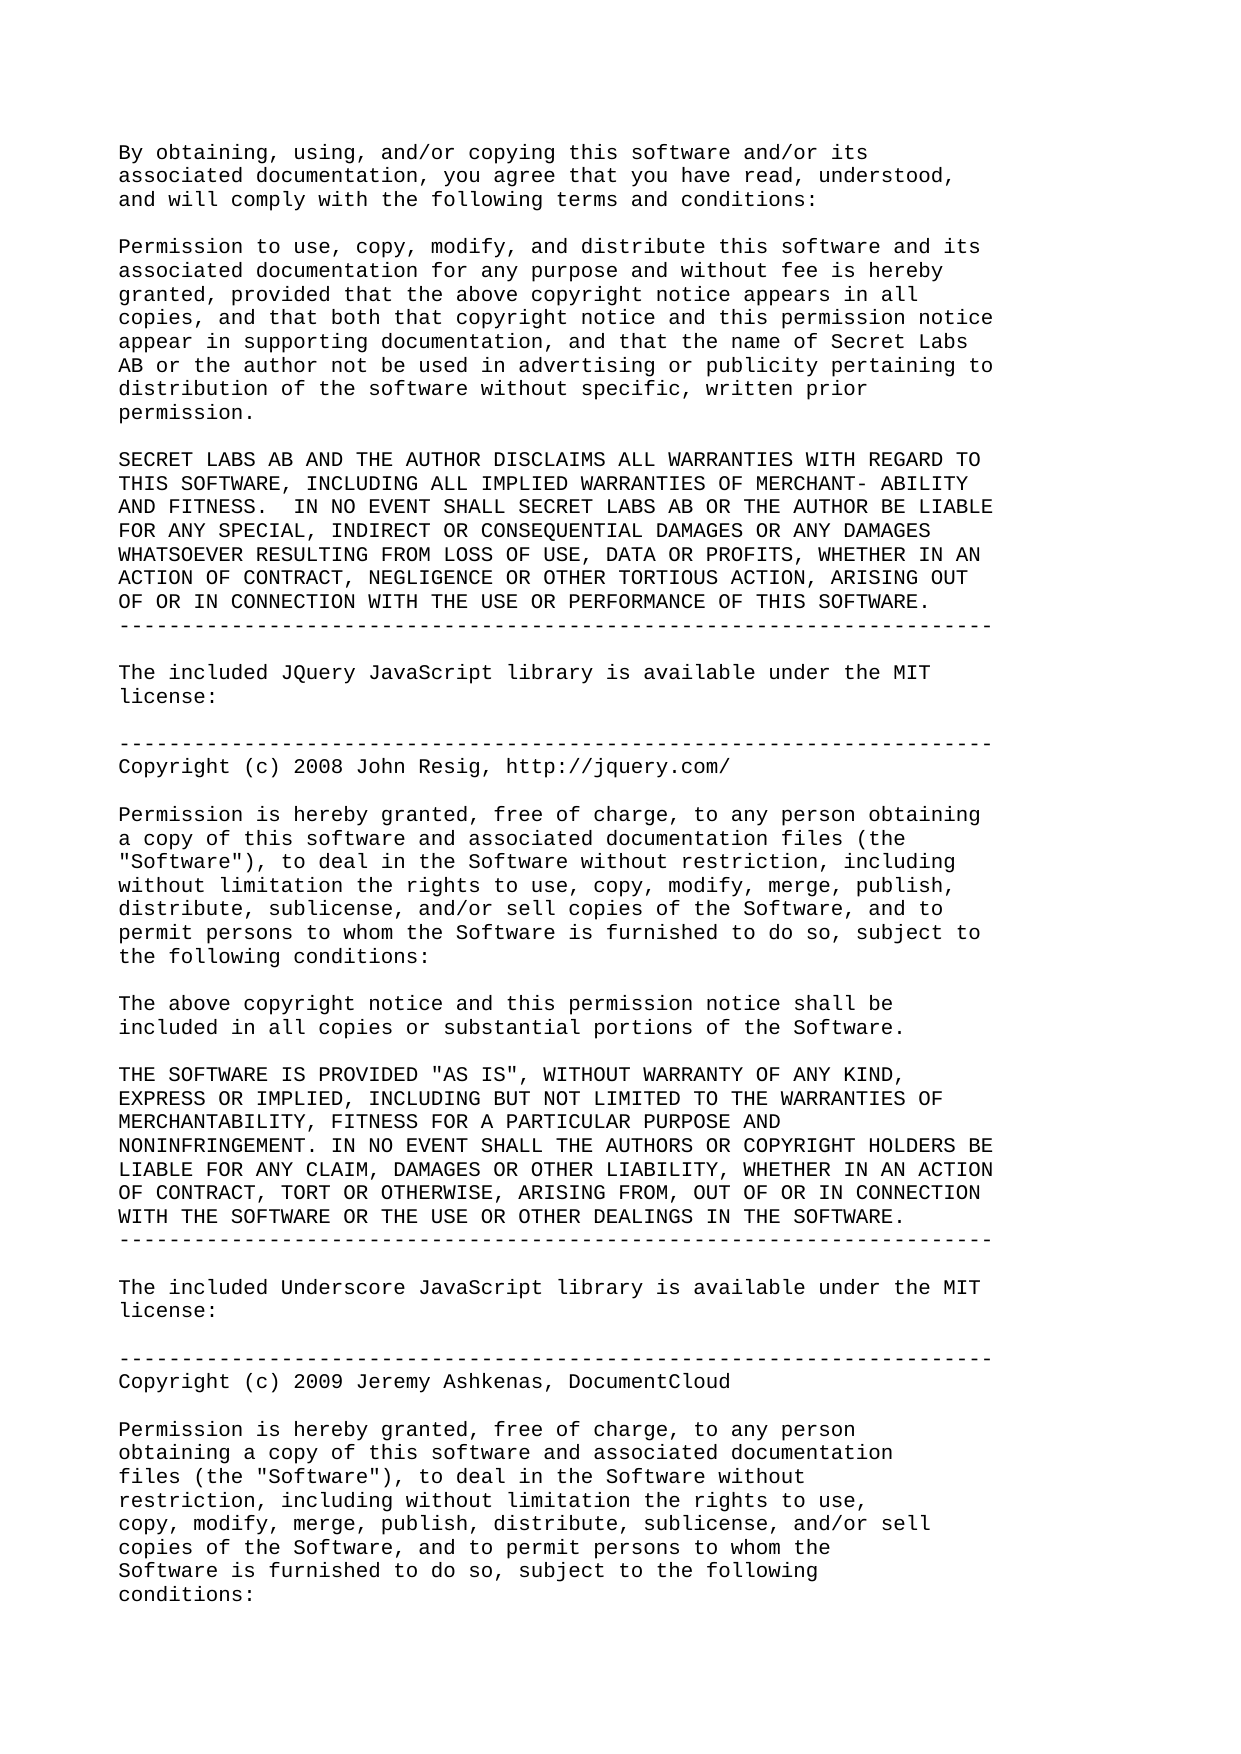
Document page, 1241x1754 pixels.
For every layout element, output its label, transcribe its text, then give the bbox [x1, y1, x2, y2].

text FOR ANY SPECIAL, INDIRECT OR CONSEQUENTIAL DAMAGES OR ANY DAMAGES [118, 520, 1122, 544]
text granted, provided that the above copyright notice appears in all [118, 284, 1122, 307]
text distribution of the software without specific, written prior [118, 378, 1122, 402]
text The above copyright notice and this permission notice shall be [118, 993, 1122, 1017]
text MERCHANTABILITY, FITNESS FOR A PARTICULAR PURPOSE AND [118, 1111, 1122, 1135]
text AB or the author not be used in advertising or publicity pertaining to [118, 354, 1122, 378]
text copies of the Software, and to permit persons to whom the [118, 1537, 1122, 1561]
text files (the "Software"), to deal in the Software without [118, 1466, 1122, 1489]
text ---------------------------------------------------------------------- [118, 1348, 1122, 1371]
text included in all copies or substantial portions of the Software. [118, 1017, 1122, 1040]
text license: [118, 1300, 1122, 1324]
text By obtaining, using, and/or copying this software and/or its [118, 142, 1122, 165]
text associated documentation, you agree that you have read, understood, [118, 165, 1122, 189]
text without limitation the rights to use, copy, modify, merge, publish, [118, 875, 1122, 898]
text permit persons to whom the Software is furnished to do so, subject to [118, 922, 1122, 946]
text ---------------------------------------------------------------------- [118, 733, 1122, 757]
text Permission is hereby granted, free of charge, to any person [118, 1419, 1122, 1442]
text AND FITNESS. IN NO EVENT SHALL SECRET LABS AB OR THE AUTHOR BE LIABLE [118, 496, 1122, 520]
text restriction, including without limitation the rights to use, [118, 1489, 1122, 1513]
text WHATSOEVER RESULTING FROM LOSS OF USE, DATA OR PROFITS, WHETHER IN AN [118, 544, 1122, 567]
text Permission to use, copy, modify, and distribute this software and its [118, 236, 1122, 260]
text OF OR IN CONNECTION WITH THE USE OR PERFORMANCE OF THIS SOFTWARE. [118, 591, 1122, 615]
text permission. [118, 402, 1122, 426]
text "Software"), to deal in the Software without restriction, including [118, 851, 1122, 875]
text associated documentation for any purpose and without fee is hereby [118, 260, 1122, 284]
text distribute, sublicense, and/or sell copies of the Software, and to [118, 898, 1122, 922]
text The included Underscore JavaScript library is available under the MIT [118, 1277, 1122, 1300]
text NONINFRINGEMENT. IN NO EVENT SHALL THE AUTHORS OR COPYRIGHT HOLDERS BE [118, 1135, 1122, 1158]
text appear in supporting documentation, and that the name of Secret Labs [118, 331, 1122, 354]
text Software is furnished to do so, subject to the following [118, 1561, 1122, 1584]
text conditions: [118, 1584, 1122, 1608]
text THIS SOFTWARE, INCLUDING ALL IMPLIED WARRANTIES OF MERCHANT- ABILITY [118, 473, 1122, 496]
text license: [118, 686, 1122, 709]
text ---------------------------------------------------------------------- [118, 615, 1122, 638]
text copies, and that both that copyright notice and this permission notice [118, 307, 1122, 331]
text and will comply with the following terms and conditions: [118, 189, 1122, 213]
text EXPRESS OR IMPLIED, INCLUDING BUT NOT LIMITED TO THE WARRANTIES OF [118, 1088, 1122, 1111]
text Permission is hereby granted, free of charge, to any person obtaining [118, 804, 1122, 827]
text Copyright (c) 2009 Jeremy Ashkenas, DocumentCloud [118, 1371, 1122, 1395]
text ACTION OF CONTRACT, NEGLIGENCE OR OTHER TORTIOUS ACTION, ARISING OUT [118, 567, 1122, 591]
text a copy of this software and associated documentation files (the [118, 827, 1122, 851]
text SECRET LABS AB AND THE AUTHOR DISCLAIMS ALL WARRANTIES WITH REGARD TO [118, 449, 1122, 473]
text Copyright (c) 2008 John Resig, http://jquery.com/ [118, 757, 1122, 780]
text WITH THE SOFTWARE OR THE USE OR OTHER DEALINGS IN THE SOFTWARE. [118, 1206, 1122, 1229]
text LIABLE FOR ANY CLAIM, DAMAGES OR OTHER LIABILITY, WHETHER IN AN ACTION [118, 1158, 1122, 1182]
text ---------------------------------------------------------------------- [118, 1229, 1122, 1253]
text THE SOFTWARE IS PROVIDED "AS IS", WITHOUT WARRANTY OF ANY KIND, [118, 1064, 1122, 1088]
text OF CONTRACT, TORT OR OTHERWISE, ARISING FROM, OUT OF OR IN CONNECTION [118, 1182, 1122, 1206]
text obtaining a copy of this software and associated documentation [118, 1442, 1122, 1466]
text The included JQuery JavaScript library is available under the MIT [118, 662, 1122, 686]
text the following conditions: [118, 946, 1122, 969]
text copy, modify, merge, publish, distribute, sublicense, and/or sell [118, 1513, 1122, 1537]
